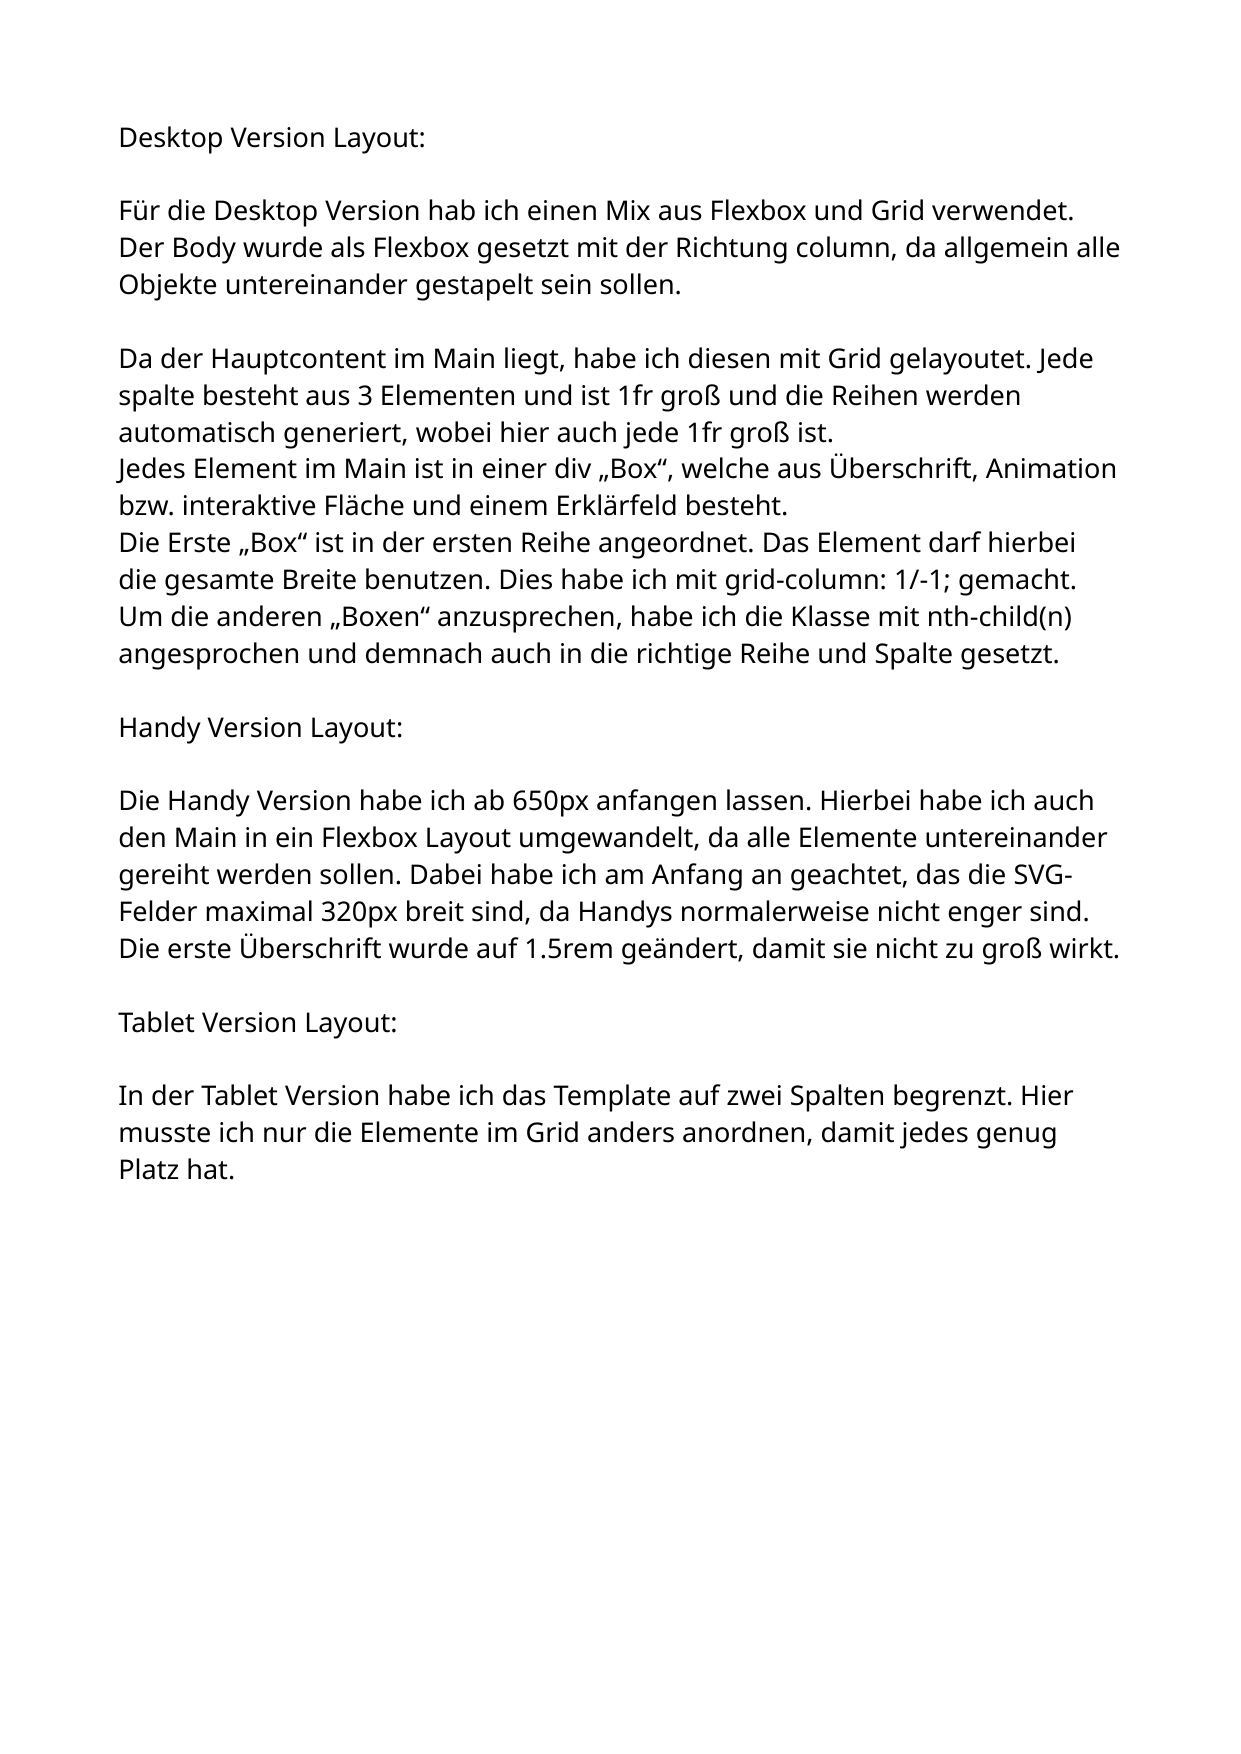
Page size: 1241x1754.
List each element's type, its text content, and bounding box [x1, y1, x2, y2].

text Die Handy Version habe ich ab 650px anfangen lassen. Hierbei habe ich auch den Main in ein Flexbox Layout umgewandelt, da alle Elemente untereinander gereiht werden sollen. Dabei habe ich am Anfang an geachtet, das die SVG-Felder maximal 320px breit sind, da Handys normalerweise nicht enger sind. Die erste Überschrift wurde auf 1.5rem geändert, damit sie nicht zu groß wirkt. [118, 782, 1122, 966]
text In der Tablet Version habe ich das Template auf zwei Spalten begrenzt. Hier musste ich nur die Elemente im Grid anders anordnen, damit jedes genug Platz hat. [118, 1077, 1122, 1187]
text Die Erste „Box“ ist in der ersten Reihe angeordnet. Das Element darf hierbei die gesamte Breite benutzen. Dies habe ich mit grid-column: 1/-1; gemacht. [118, 524, 1122, 597]
text Für die Desktop Version hab ich einen Mix aus Flexbox und Grid verwendet. Der Body wurde als Flexbox gesetzt mit der Richtung column, da allgemein alle Objekte untereinander gestapelt sein sollen. [118, 192, 1122, 302]
text Desktop Version Layout: [118, 118, 1122, 155]
text Um die anderen „Boxen“ anzusprechen, habe ich die Klasse mit nth-child(n) angesprochen und demnach auch in die richtige Reihe und Spalte gesetzt. [118, 597, 1122, 671]
text Jedes Element im Main ist in einer div „Box“, welche aus Überschrift, Animation bzw. interaktive Fläche und einem Erklärfeld besteht. [118, 450, 1122, 524]
text Da der Hauptcontent im Main liegt, habe ich diesen mit Grid gelayoutet. Jede spalte besteht aus 3 Elementen und ist 1fr groß und die Reihen werden automatisch generiert, wobei hier auch jede 1fr groß ist. [118, 339, 1122, 450]
text Tablet Version Layout: [118, 1003, 1122, 1040]
text Handy Version Layout: [118, 708, 1122, 745]
